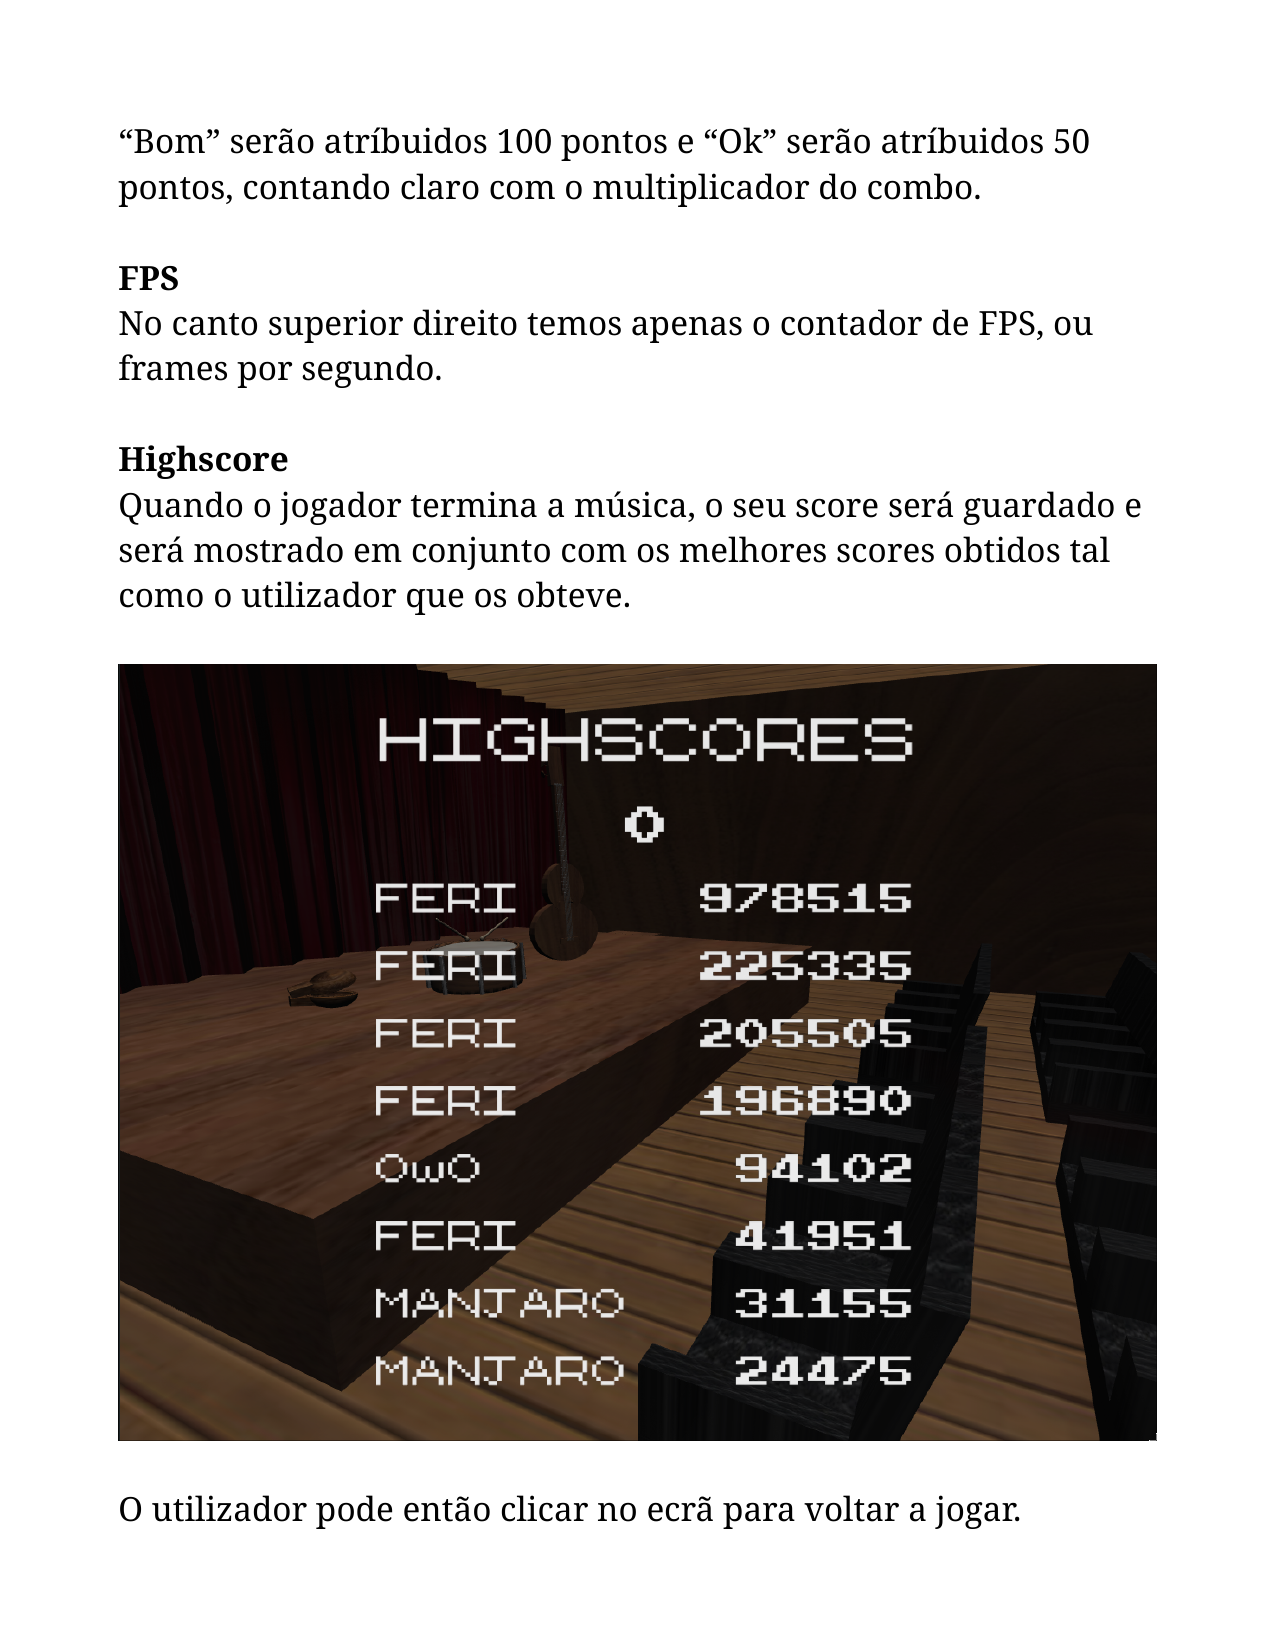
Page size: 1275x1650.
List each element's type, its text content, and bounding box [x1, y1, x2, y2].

text No canto superior direito temos apenas o contador de FPS, ou frames por segundo. [118, 300, 1157, 391]
text FPS [118, 254, 1157, 300]
picture [118, 664, 1157, 1441]
text O utilizador pode então clicar no ecrã para voltar a jogar. [118, 1486, 1157, 1532]
text Highscore [118, 436, 1157, 481]
text “Bom” serão atríbuidos 100 pontos e “Ok” serão atríbuidos 50 pontos, contando claro com o multiplicador do combo. [118, 118, 1157, 209]
text Quando o jogador termina a música, o seu score será guardado e será mostrado em conjunto com os melhores scores obtidos tal como o utilizador que os obteve. [118, 481, 1157, 618]
